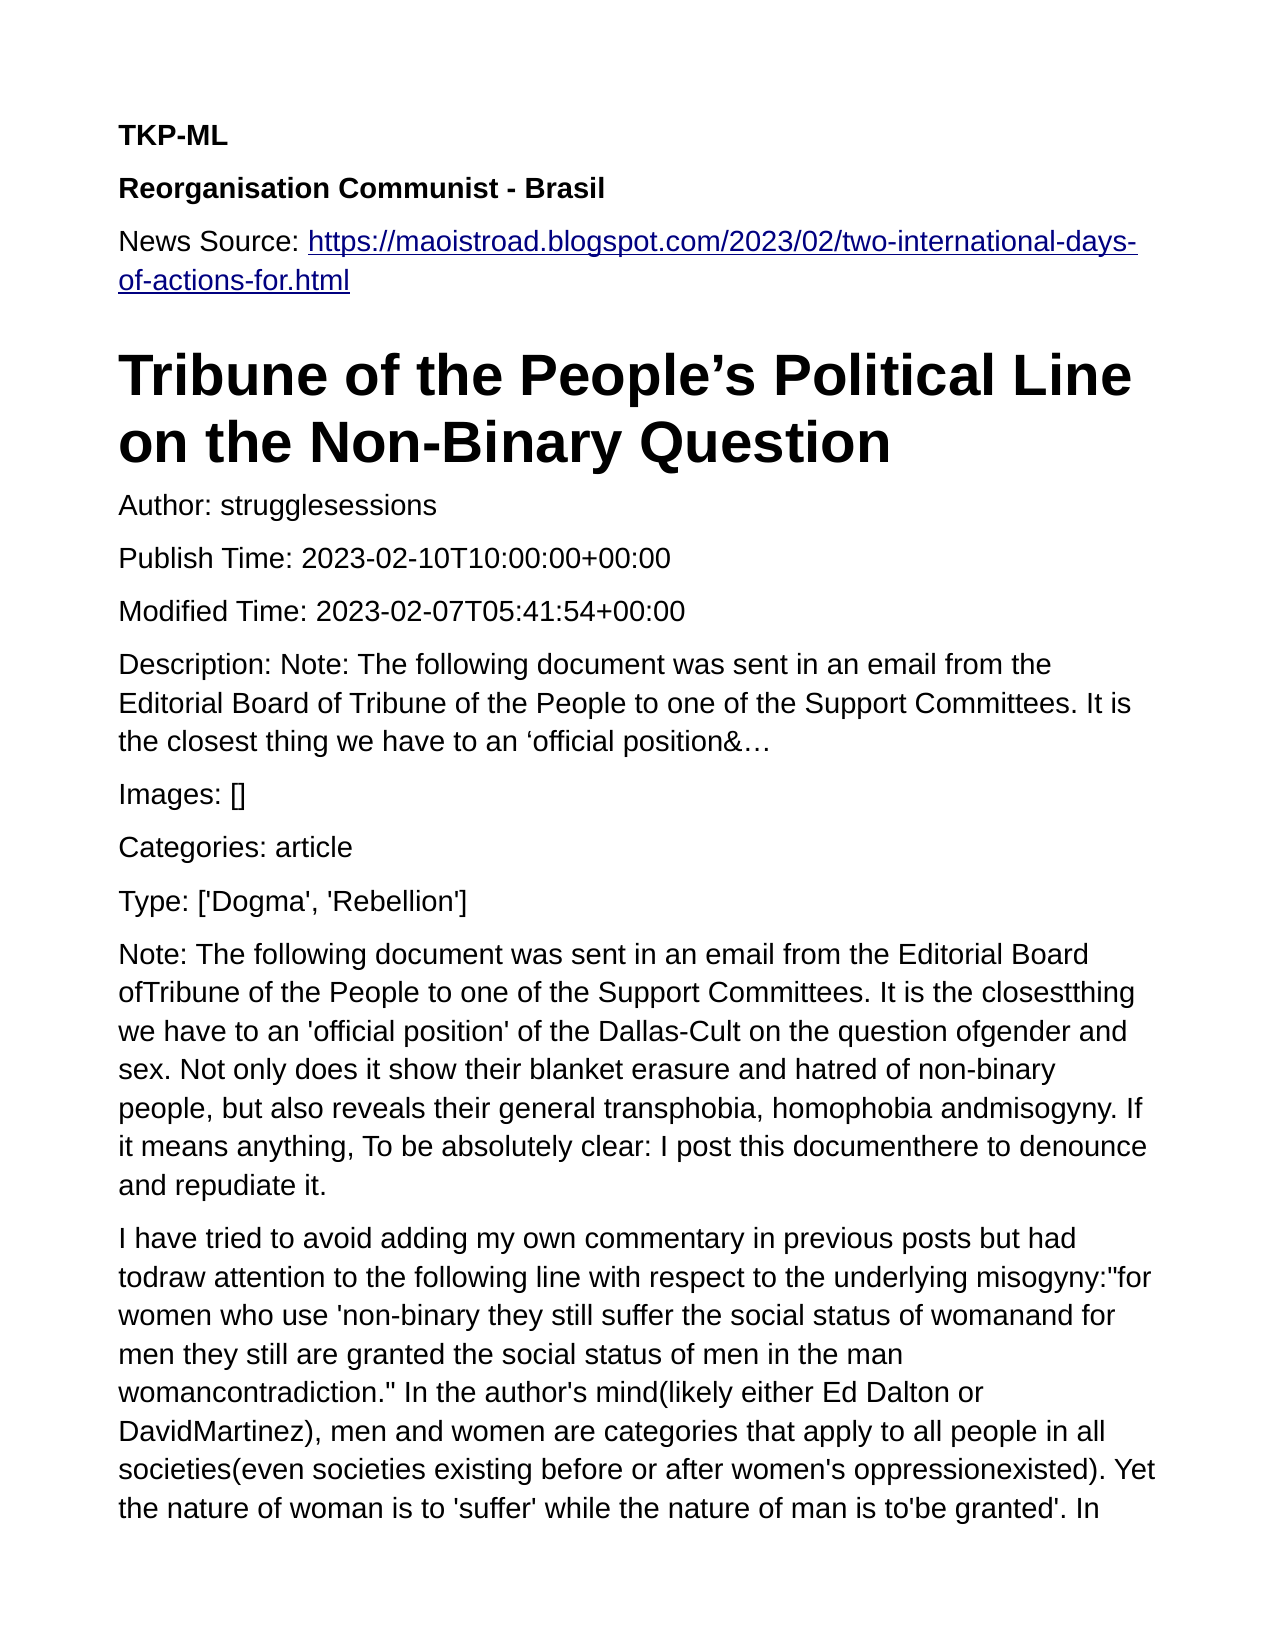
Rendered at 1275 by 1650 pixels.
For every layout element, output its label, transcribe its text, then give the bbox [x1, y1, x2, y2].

text Note: The following document was sent in an email from the Editorial Board ofTribune of the People to one of the Support Committees. It is the closestthing we have to an 'official position' of the Dallas-Cult on the question ofgender and sex. Not only does it show their blanket erasure and hatred of non-binary people, but also reveals their general transphobia, homophobia andmisogyny. If it means anything, To be absolutely clear: I post this documenthere to denounce and repudiate it. [118, 937, 1157, 1201]
text Categories: article [118, 830, 1157, 864]
text I have tried to avoid adding my own commentary in previous posts but had todraw attention to the following line with respect to the underlying misogyny:"for women who use 'non-binary they still suffer the social status of womanand for men they still are granted the social status of men in the man womancontradiction." In the author's mind(likely either Ed Dalton or DavidMartinez), men and women are categories that apply to all people in all societies(even societies existing before or after women's oppressionexisted). Yet the nature of woman is to 'suffer' while the nature of man is to'be granted'. In [118, 1221, 1157, 1524]
text News Source: https://maoistroad.blogspot.com/2023/02/two-international-days-of-actions-for.html [118, 224, 1157, 296]
text Images: [] [118, 777, 1157, 811]
text Author: strugglesessions [118, 488, 1157, 521]
text Reorganisation Communist - Brasil [118, 171, 1157, 205]
subtitle Tribune of the People’s Political Line on the Non-Binary Question [118, 341, 1157, 475]
text Description: Note: The following document was sent in an email from the Editorial Board of Tribune of the People to one of the Support Committees. It is the closest thing we have to an ‘official position&… [118, 647, 1157, 758]
text Modified Time: 2023-02-07T05:41:54+00:00 [118, 594, 1157, 627]
text Publish Time: 2023-02-10T10:00:00+00:00 [118, 541, 1157, 574]
text Type: ['Dogma', 'Rebellion'] [118, 883, 1157, 917]
text TKP-ML [118, 118, 1157, 152]
